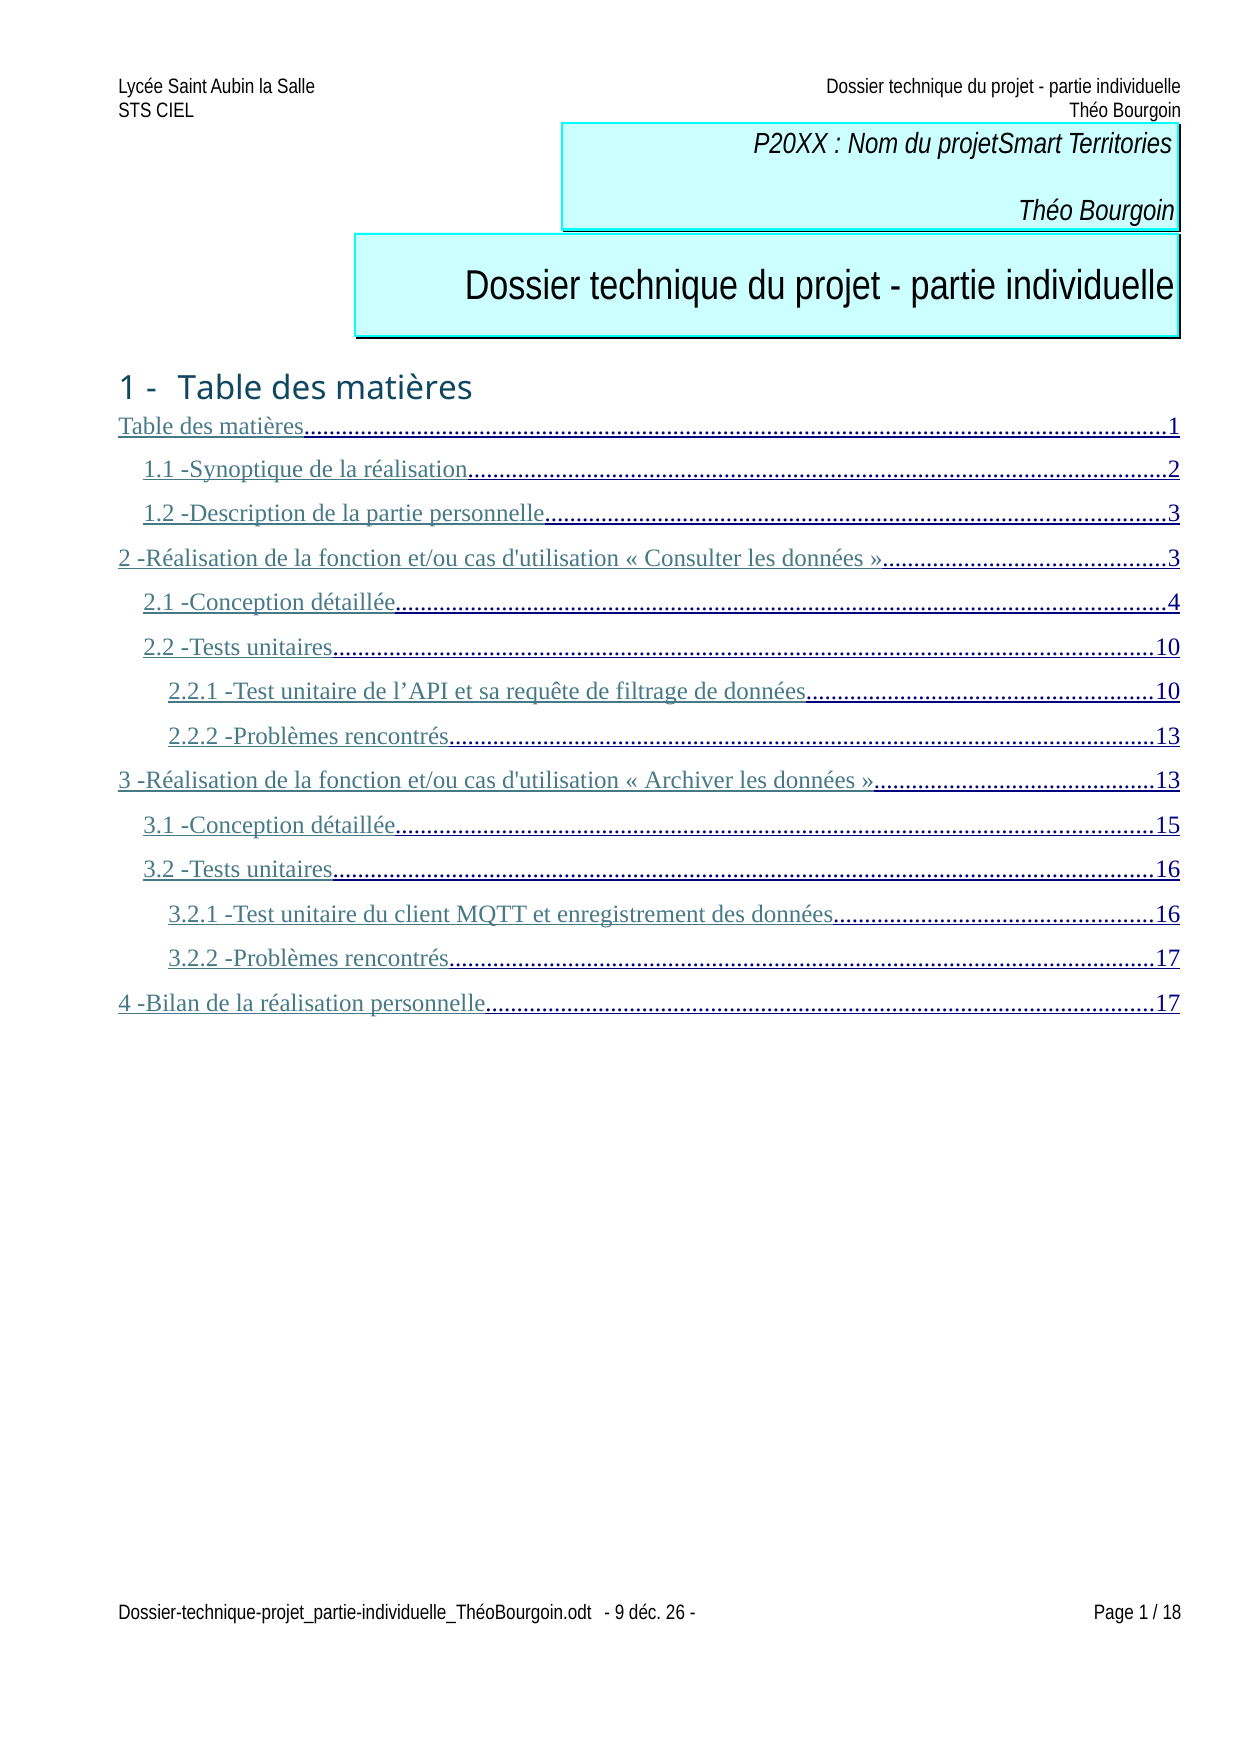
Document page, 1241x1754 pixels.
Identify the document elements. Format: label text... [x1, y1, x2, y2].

subtitle Table des matières [118, 364, 1181, 409]
text 4 - Bilan de la réalisation personnelle 17 [118, 984, 1181, 1018]
text P2025 : Smart Territories [563, 124, 1177, 155]
text Table des matières 1 [118, 411, 1181, 440]
text 2 - Réalisation de la fonction et/ou cas d'utilisation « Consulter les données » 3 [118, 539, 1181, 573]
text 3.1 - Conception détaillée 15 [143, 806, 1181, 840]
text 3 - Réalisation de la fonction et/ou cas d'utilisation « Archiver les données » 13 [118, 762, 1181, 796]
text 3.2.1 - Test unitaire du client MQTT et enregistrement des données 16 [168, 895, 1181, 929]
text 2.2.1 - Test unitaire de l’API et sa requête de filtrage de données 10 [168, 673, 1181, 707]
text 3.2 - Tests unitaires 16 [143, 851, 1181, 885]
text Dossier technique du projet - partie individuelle [356, 256, 1177, 304]
text 2.1 - Conception détaillée 4 [143, 584, 1181, 618]
text 1.2 - Description de la partie personnelle 3 [143, 495, 1181, 529]
text 1.1 - Synoptique de la réalisation 2 [143, 450, 1181, 484]
text 2.2 - Tests unitaires 10 [143, 628, 1181, 662]
text 2.2.2 - Problèmes rencontrés 13 [168, 717, 1181, 751]
text 3.2.2 - Problèmes rencontrés 17 [168, 940, 1181, 974]
text Théo Bourgoin [563, 189, 1177, 228]
